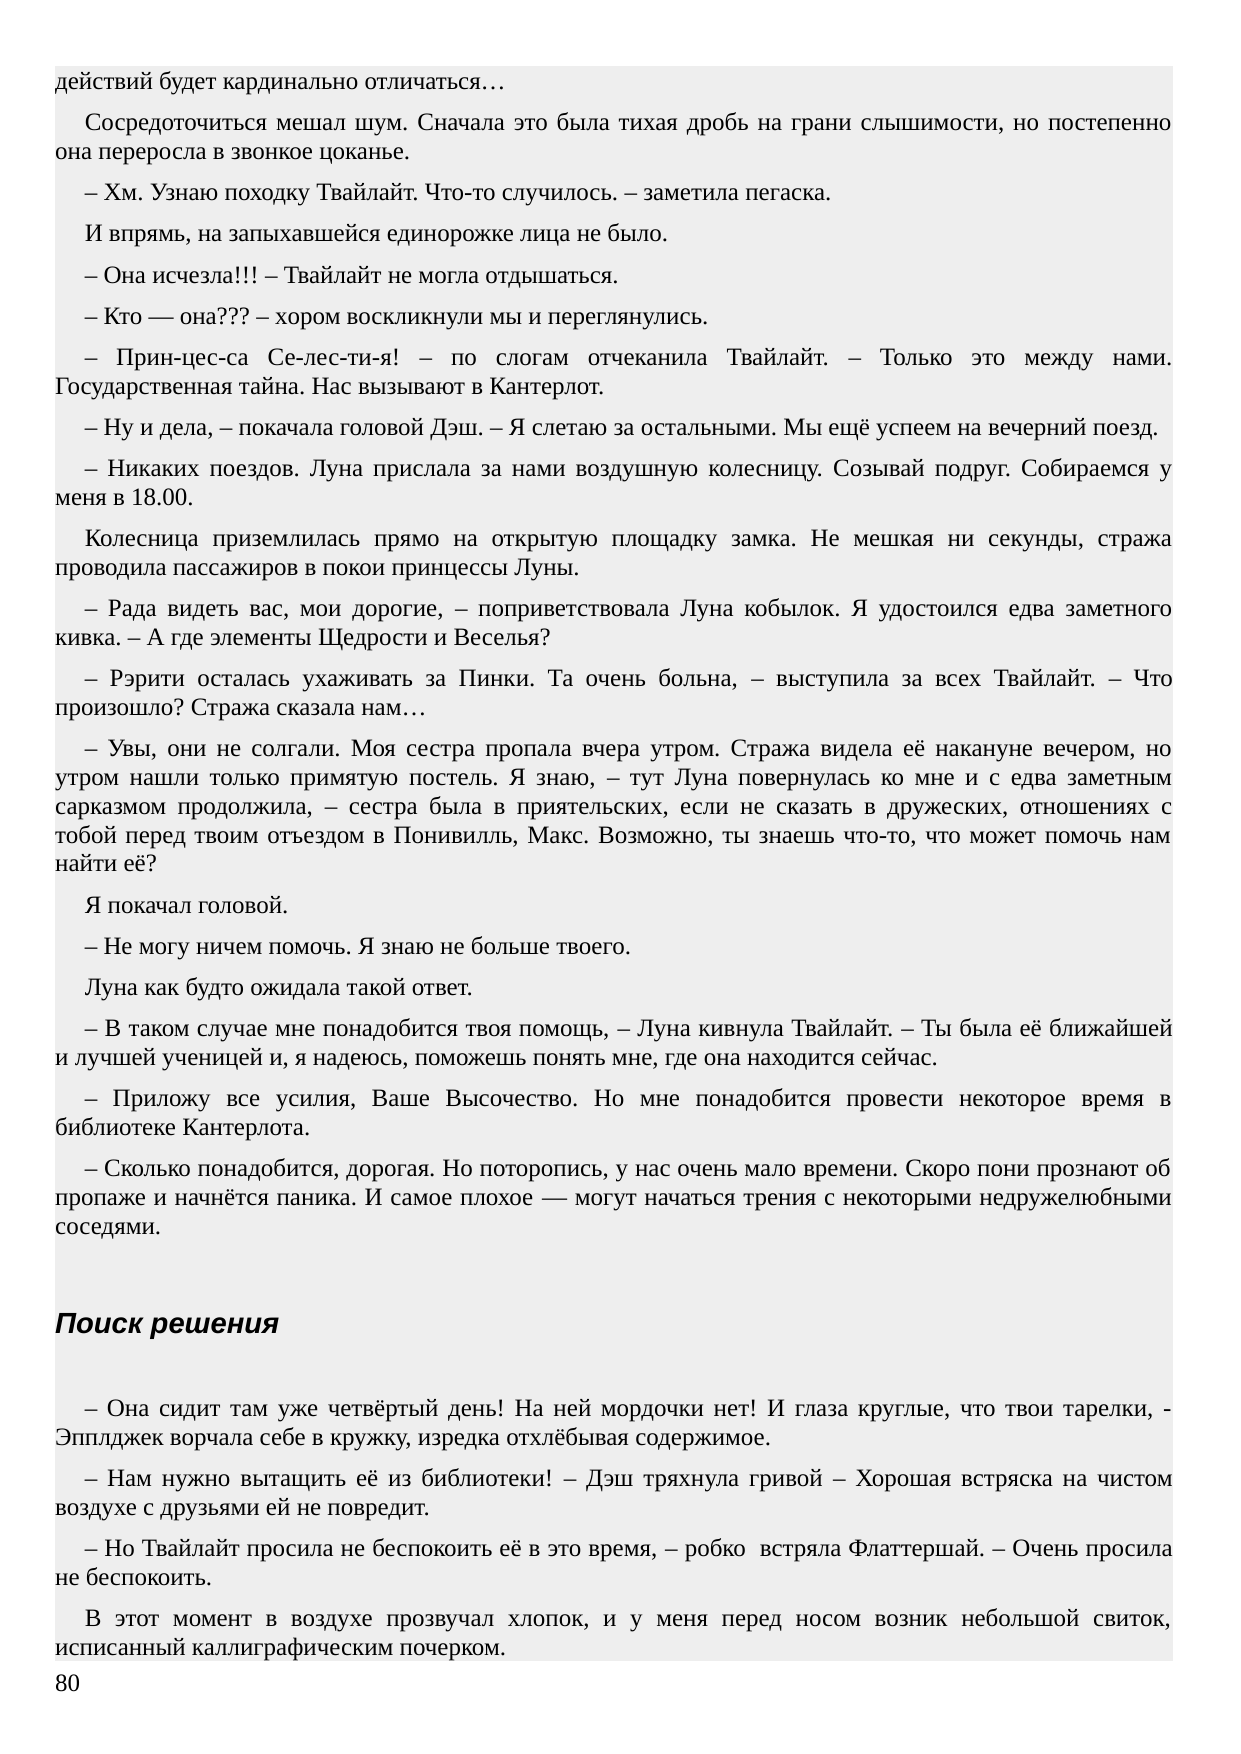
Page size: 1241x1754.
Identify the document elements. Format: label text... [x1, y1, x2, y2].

text Я покачал головой. [55, 890, 1173, 918]
text – В таком случае мне понадобится твоя помощь, – Луна кивнула Твайлайт. – Ты была её ближайшей и лучшей ученицей и, я надеюсь, поможешь понять мне, где она находится сейчас. [55, 1013, 1173, 1071]
text – Рэрити осталась ухаживать за Пинки. Та очень больна, – выступила за всех Твайлайт. – Что произошло? Стража сказала нам… [55, 663, 1173, 721]
subtitle Поиск решения [55, 1306, 1173, 1339]
text действий будет кардинально отличаться… [55, 66, 1173, 95]
text – Прин-цес-са Се-лес-ти-я! – по слогам отчеканила Твайлайт. – Только это между нами. Государственная тайна. Нас вызывают в Кантерлот. [55, 342, 1173, 400]
text И впрямь, на запыхавшейся единорожке лица не было. [55, 218, 1173, 247]
text – Рада видеть вас, мои дорогие, – поприветствовала Луна кобылок. Я удостоился едва заметного кивка. – А где элементы Щедрости и Веселья? [55, 593, 1173, 651]
text – Но Твайлайт просила не беспокоить её в это время, – робко встряла Флаттершай. – Очень просила не беспокоить. [55, 1533, 1173, 1591]
text – Хм. Узнаю походку Твайлайт. Что-то случилось. – заметила пегаска. [55, 177, 1173, 206]
text Луна как будто ожидала такой ответ. [55, 972, 1173, 1001]
text Колесница приземлилась прямо на открытую площадку замка. Не мешкая ни секунды, стража проводила пассажиров в покои принцессы Луны. [55, 523, 1173, 581]
text – Никаких поездов. Луна прислала за нами воздушную колесницу. Созывай подруг. Собираемся у меня в 18.00. [55, 453, 1173, 511]
text Сосредоточиться мешал шум. Сначала это была тихая дробь на грани слышимости, но постепенно она переросла в звонкое цоканье. [55, 107, 1173, 165]
text – Она сидит там уже четвёртый день! На ней мордочки нет! И глаза круглые, что твои тарелки, - Эпплджек ворчала себе в кружку, изредка отхлёбывая содержимое. [55, 1393, 1173, 1451]
text В этот момент в воздухе прозвучал хлопок, и у меня перед носом возник небольшой свиток, исписанный каллиграфическим почерком. [55, 1603, 1173, 1661]
text – Сколько понадобится, дорогая. Но поторопись, у нас очень мало времени. Скоро пони прознают об пропаже и начнётся паника. И самое плохое — могут начаться трения с некоторыми недружелюбными соседями. [55, 1153, 1173, 1240]
text – Ну и дела, – покачала головой Дэш. – Я слетаю за остальными. Мы ещё успеем на вечерний поезд. [55, 412, 1173, 441]
text – Приложу все усилия, Ваше Высочество. Но мне понадобится провести некоторое время в библиотеке Кантерлота. [55, 1083, 1173, 1141]
text – Увы, они не солгали. Моя сестра пропала вчера утром. Стража видела её накануне вечером, но утром нашли только примятую постель. Я знаю, – тут Луна повернулась ко мне и с едва заметным сарказмом продолжила, – сестра была в приятельских, если не сказать в дружеских, отношениях с тобой перед твоим отъездом в Понивилль, Макс. Возможно, ты знаешь что-то, что может помочь нам найти её? [55, 733, 1173, 877]
text – Кто — она??? – хором воскликнули мы и переглянулись. [55, 301, 1173, 330]
text – Нам нужно вытащить её из библиотеки! – Дэш тряхнула гривой – Хорошая встряска на чистом воздухе с друзьями ей не повредит. [55, 1463, 1173, 1521]
text – Она исчезла!!! – Твайлайт не могла отдышаться. [55, 260, 1173, 288]
text – Не могу ничем помочь. Я знаю не больше твоего. [55, 931, 1173, 960]
